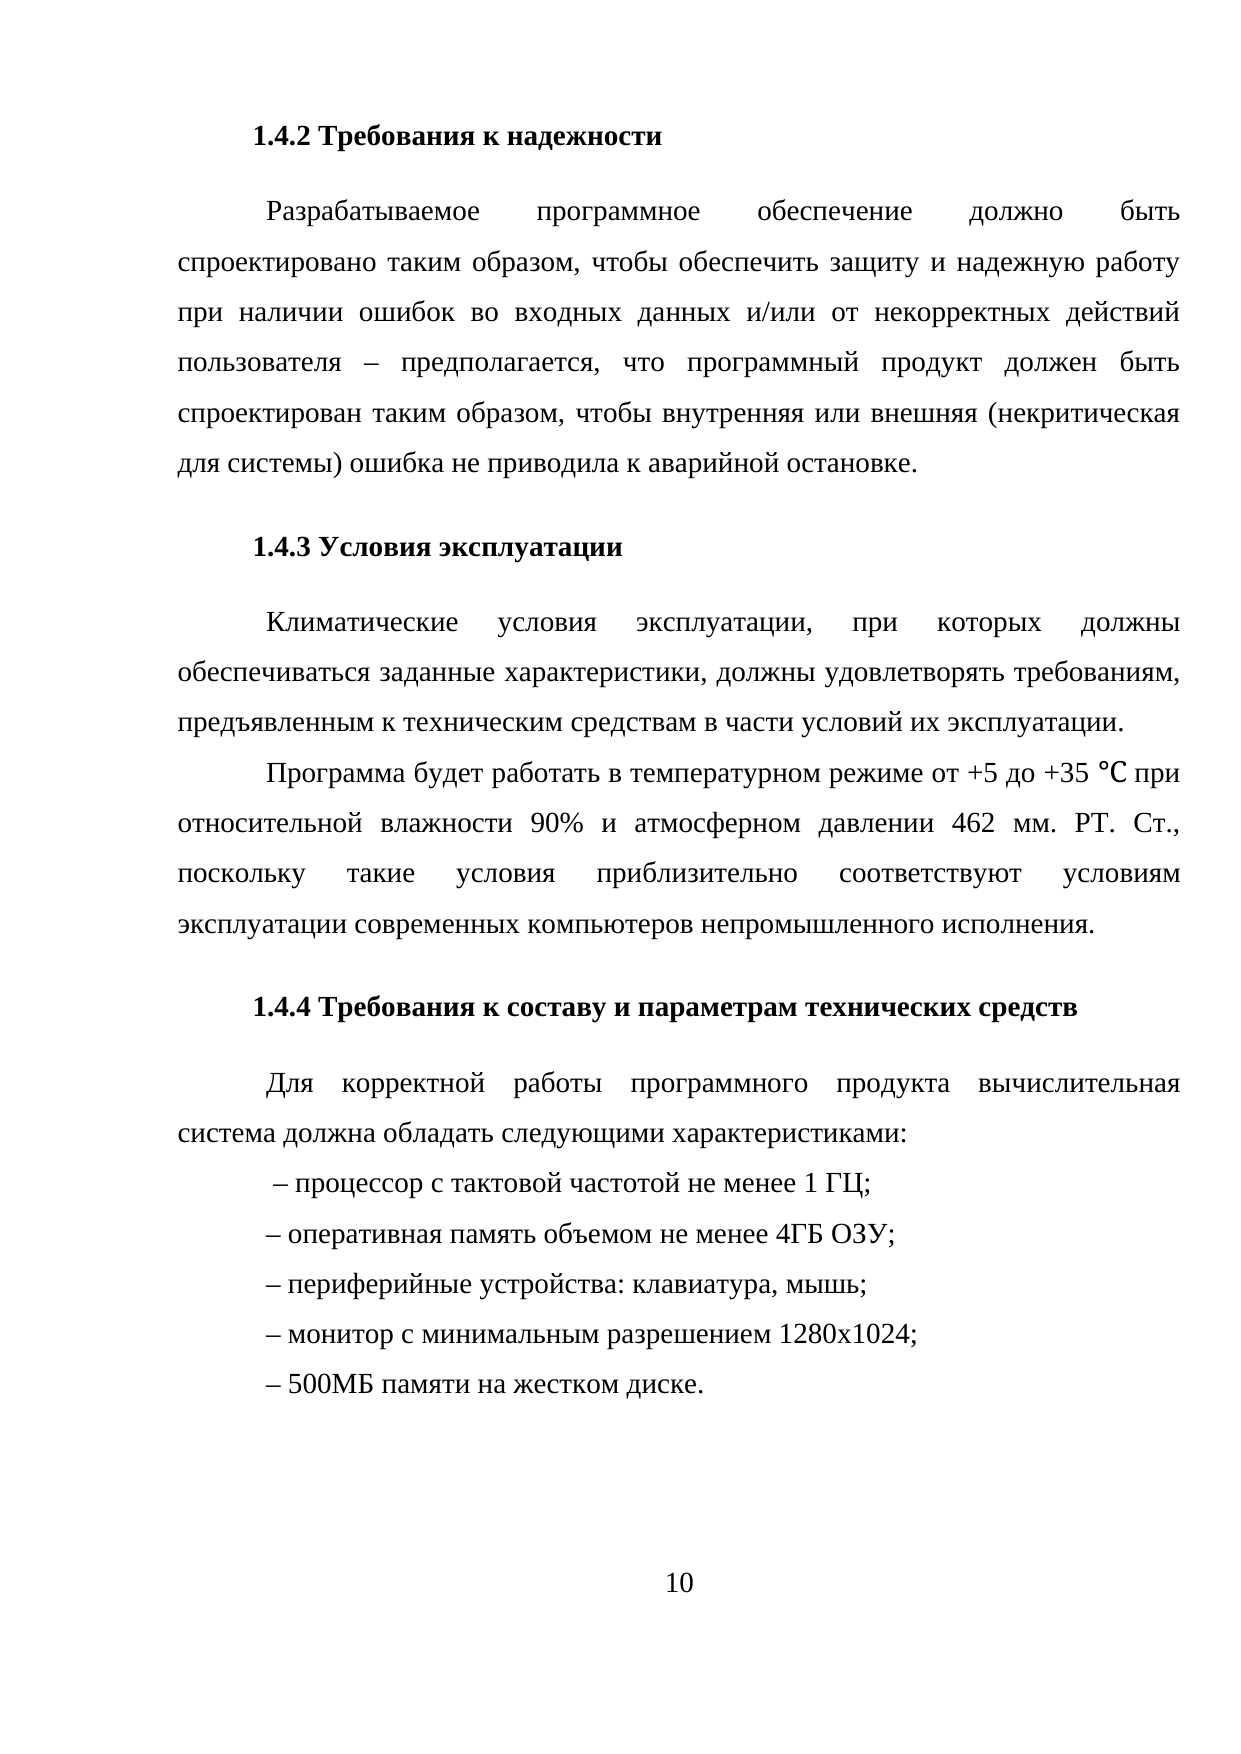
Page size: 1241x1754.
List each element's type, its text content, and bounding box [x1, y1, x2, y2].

subtitle 1.4.4 Требования к составу и параметрам технических средств [252, 989, 1181, 1023]
text Климатические условия эксплуатации, при которых должны обеспечиваться заданные характеристики, должны удовлетворять требованиям, предъявленным к техническим средствам в части условий их эксплуатации. [177, 604, 1181, 738]
text – периферийные устройства: клавиатура, мышь; [177, 1266, 1181, 1299]
text – 500МБ памяти на жестком диске. [177, 1367, 1181, 1400]
text – процессор с тактовой частотой не менее 1 ГЦ; [177, 1165, 1181, 1199]
text – оперативная память объемом не менее 4ГБ ОЗУ; [177, 1216, 1181, 1249]
subtitle 1.4.3 Условия эксплуатации [252, 529, 1181, 562]
subtitle 1.4.2 Требования к надежности [252, 118, 1181, 152]
text – монитор с минимальным разрешением 1280x1024; [177, 1316, 1181, 1350]
text Программа будет работать в температурном режиме от +5 до +35 ℃ при относительной влажности 90% и атмосферном давлении 462 мм. РТ. Ст., поскольку такие условия приблизительно соответствуют условиям эксплуатации современных компьютеров непромышленного исполнения. [177, 755, 1181, 939]
text Разрабатываемое программное обеспечение должно быть спроектировано таким образом, чтобы обеспечить защиту и надежную работу при наличии ошибок во входных данных и/или от некорректных действий пользователя – предполагается, что программный продукт должен быть спроектирован таким образом, чтобы внутренняя или внешняя (некритическая для системы) ошибка не приводила к аварийной остановке. [177, 193, 1181, 478]
text Для корректной работы программного продукта вычислительная система должна обладать следующими характеристиками: [177, 1065, 1181, 1149]
